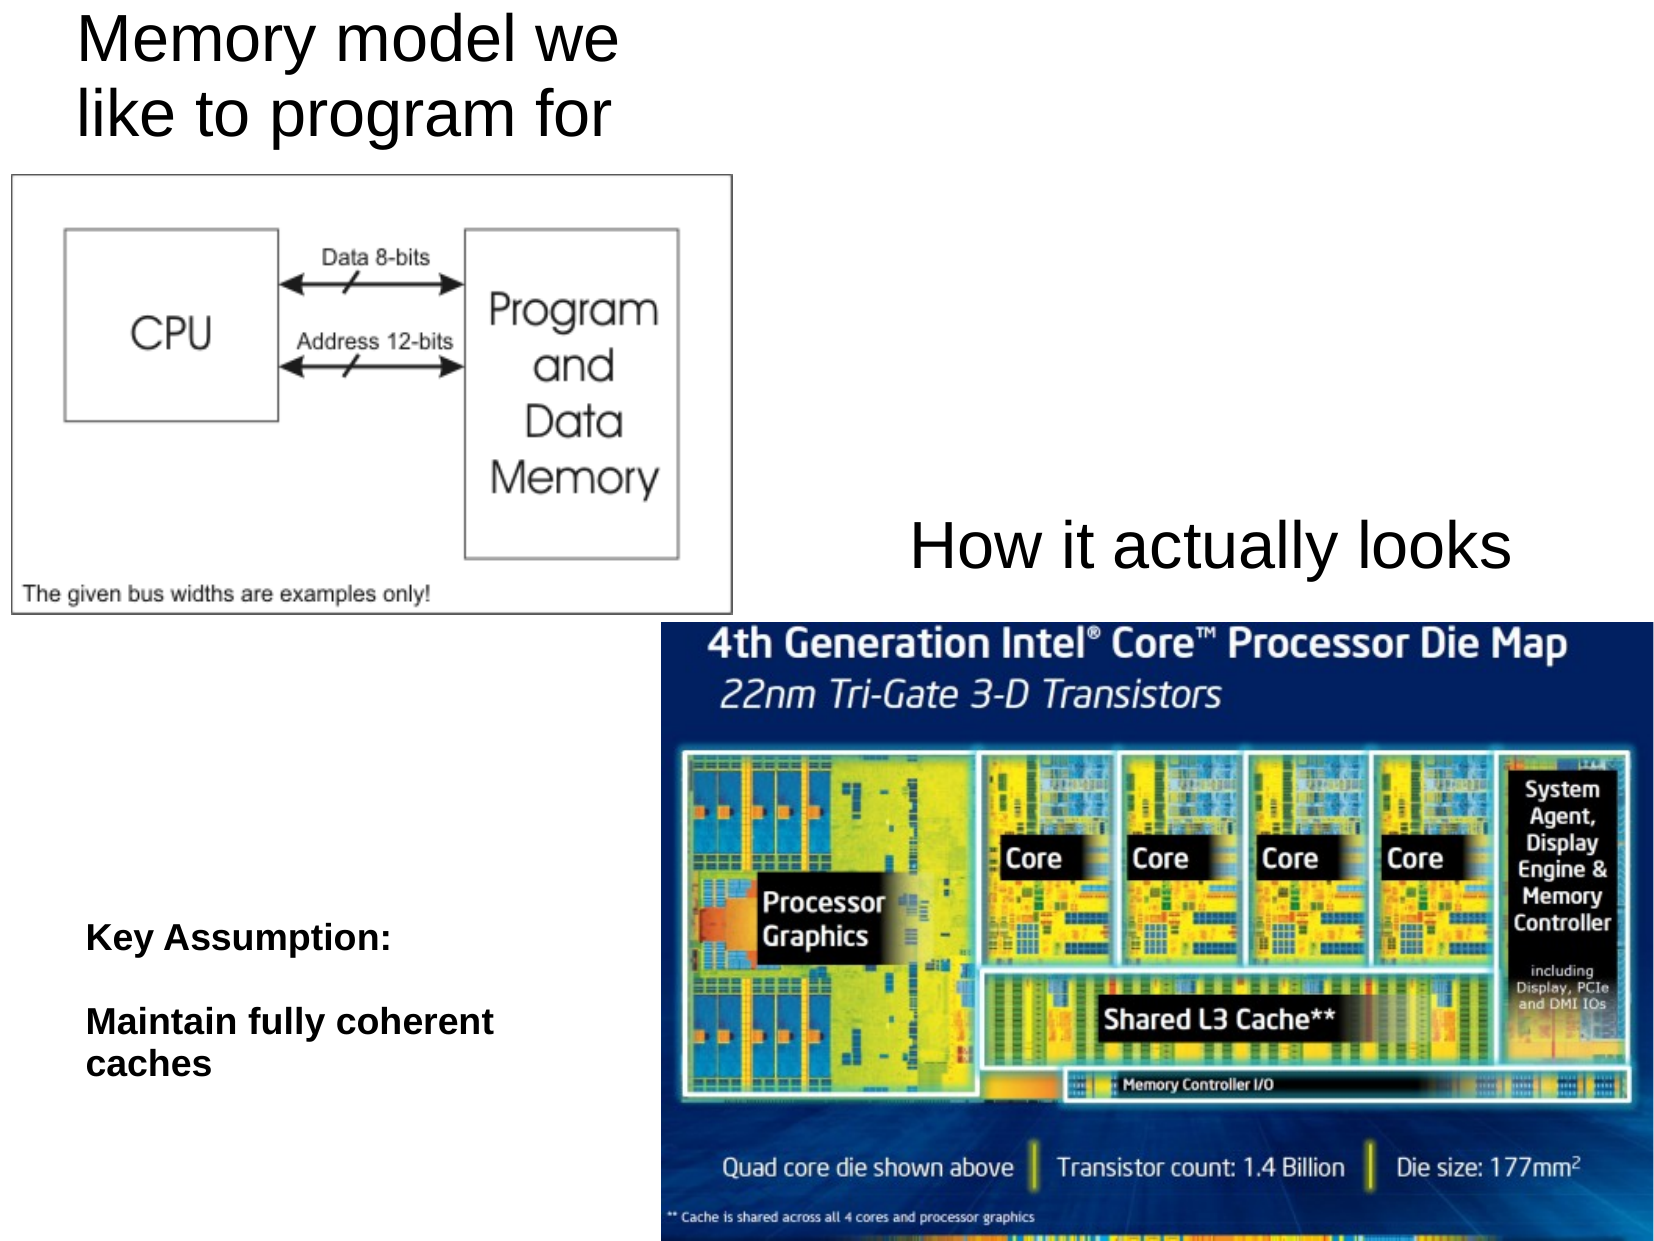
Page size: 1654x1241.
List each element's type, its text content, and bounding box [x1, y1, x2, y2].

list Memory model we like to program for [6, 1, 733, 721]
list How it actually looks [838, 507, 1565, 622]
text_box Key Assumption: Maintain fully coherent caches [70, 909, 638, 1093]
picture [661, 622, 1654, 1241]
picture [11, 174, 733, 615]
